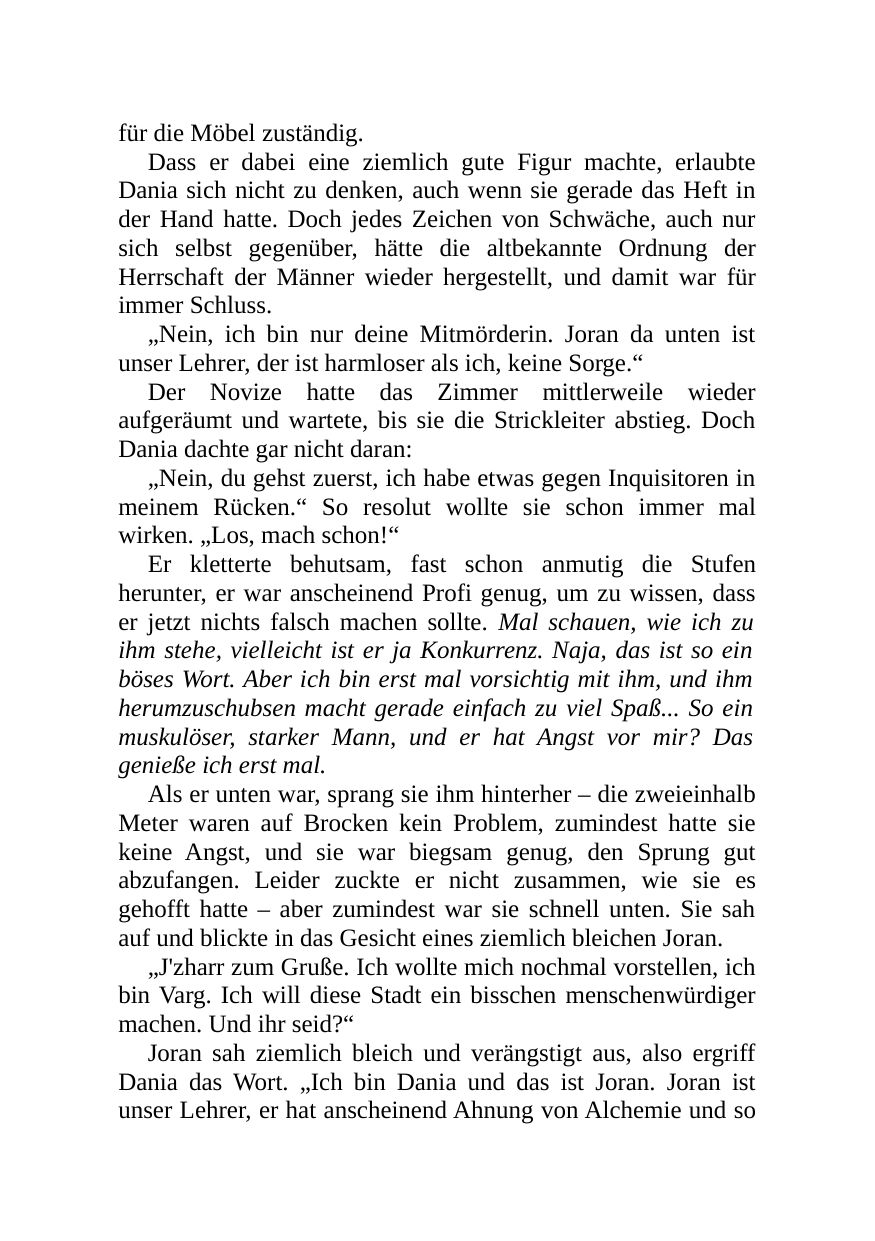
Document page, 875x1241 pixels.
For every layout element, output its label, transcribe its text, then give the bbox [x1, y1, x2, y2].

text Joran sah ziemlich bleich und verängstigt aus, also ergriff Dania das Wort. „Ich bin Dania und das ist Joran. Joran ist unser Lehrer, er hat anscheinend Ahnung von Alchemie und so [118, 1038, 756, 1124]
text für die Möbel zuständig. [118, 118, 756, 147]
text „Nein, du gehst zuerst, ich habe etwas gegen Inquisitoren in meinem Rücken.“ So resolut wollte sie schon immer mal wirken. „Los, mach schon!“ [118, 463, 756, 549]
text Er kletterte behutsam, fast schon anmutig die Stufen herunter, er war anscheinend Profi genug, um zu wissen, dass er jetzt nichts falsch machen sollte. Mal schauen, wie ich zu ihm stehe, vielleicht ist er ja Konkurrenz. Naja, das ist so ein böses Wort. Aber ich bin erst mal vorsichtig mit ihm, und ihm herumzuschubsen macht gerade einfach zu viel Spaß... So ein muskulöser, starker Mann, und er hat Angst vor mir? Das genieße ich erst mal. [118, 549, 756, 779]
text Dass er dabei eine ziemlich gute Figur machte, erlaubte Dania sich nicht zu denken, auch wenn sie gerade das Heft in der Hand hatte. Doch jedes Zeichen von Schwäche, auch nur sich selbst gegenüber, hätte die altbekannte Ordnung der Herrschaft der Männer wieder hergestellt, und damit war für immer Schluss. [118, 147, 756, 319]
text Der Novize hatte das Zimmer mittlerweile wieder aufgeräumt und wartete, bis sie die Strickleiter abstieg. Doch Dania dachte gar nicht daran: [118, 377, 756, 463]
text Als er unten war, sprang sie ihm hinterher – die zweieinhalb Meter waren auf Brocken kein Problem, zumindest hatte sie keine Angst, und sie war biegsam genug, den Sprung gut abzufangen. Leider zuckte er nicht zusammen, wie sie es gehofft hatte – aber zumindest war sie schnell unten. Sie sah auf und blickte in das Gesicht eines ziemlich bleichen Joran. [118, 779, 756, 952]
text „J'zharr zum Gruße. Ich wollte mich nochmal vorstellen, ich bin Varg. Ich will diese Stadt ein bisschen menschenwürdiger machen. Und ihr seid?“ [118, 952, 756, 1038]
text „Nein, ich bin nur deine Mitmörderin. Joran da unten ist unser Lehrer, der ist harmloser als ich, keine Sorge.“ [118, 319, 756, 377]
